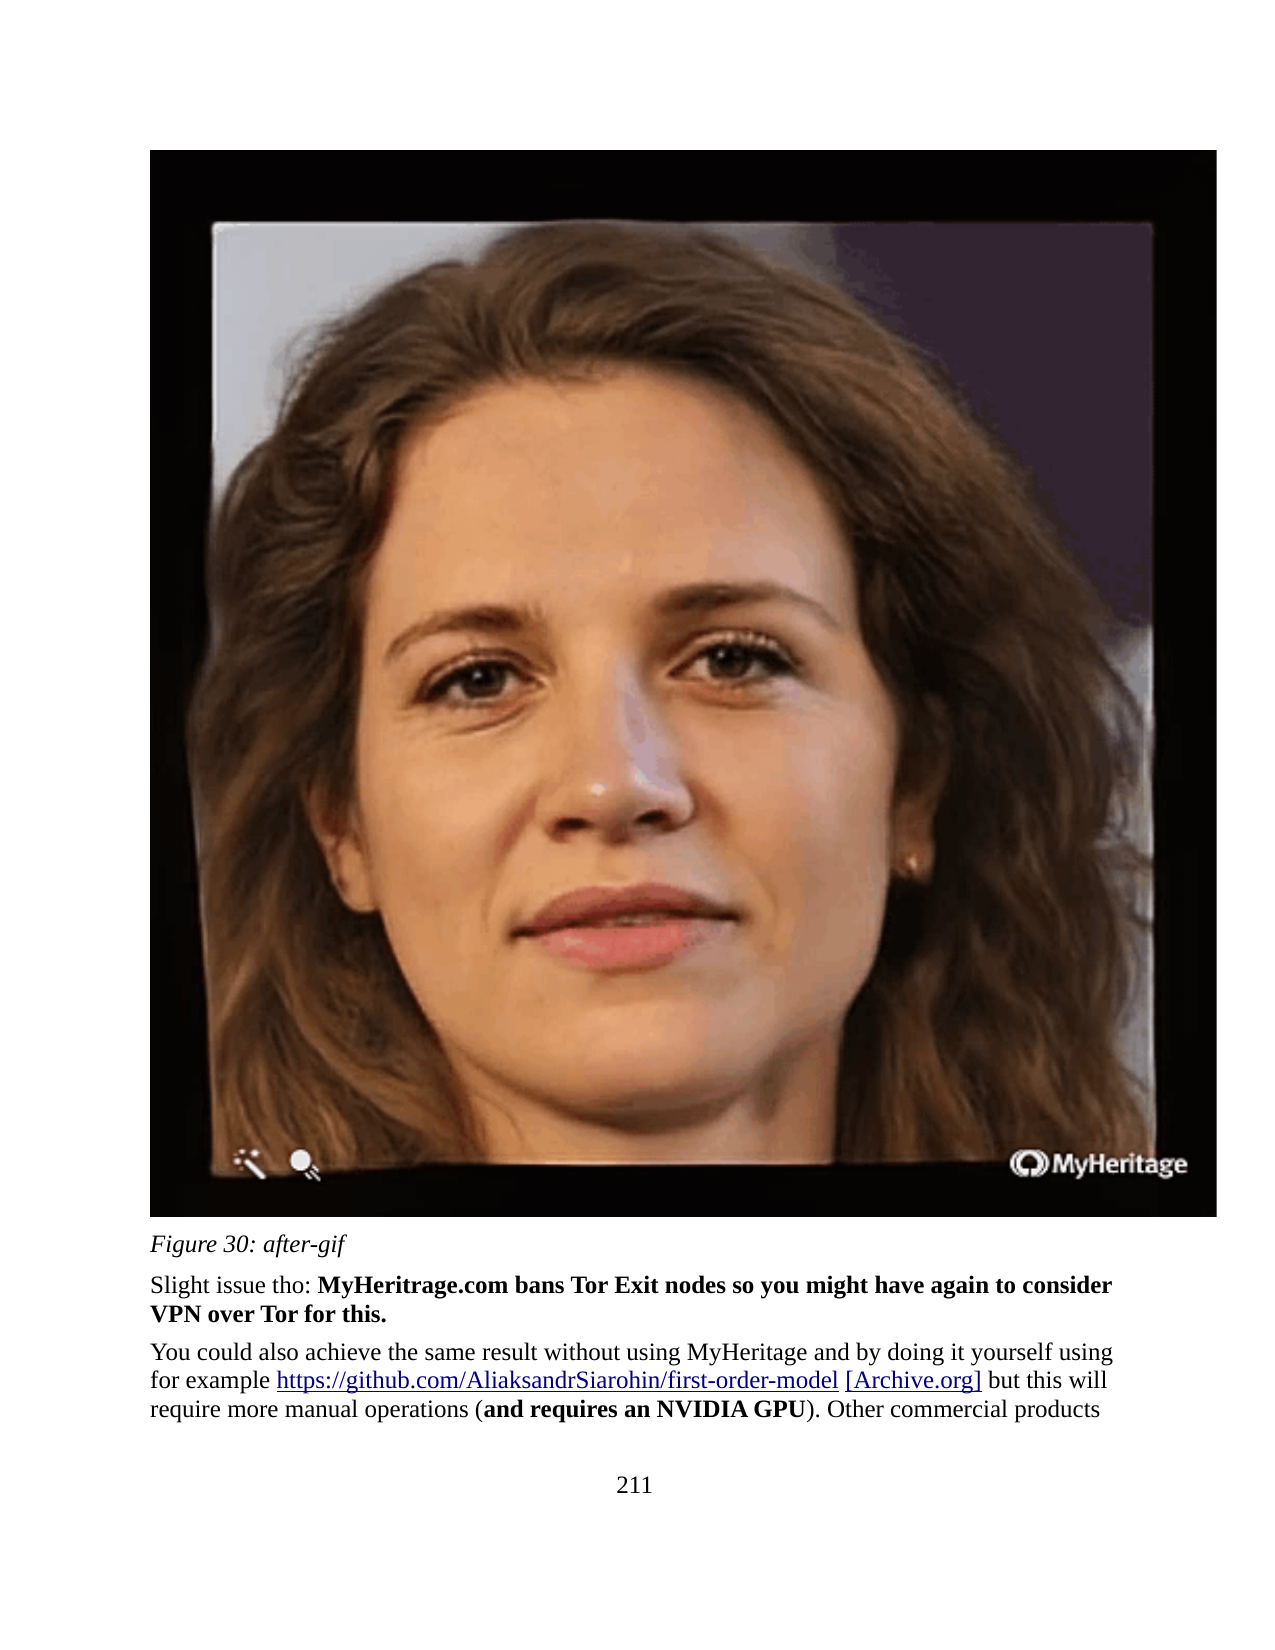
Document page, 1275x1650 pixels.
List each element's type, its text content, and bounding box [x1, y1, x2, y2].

picture [150, 150, 1217, 1217]
text Slight issue tho: MyHeritrage.com bans Tor Exit nodes so you might have again to consider VPN over Tor for this. [150, 1270, 1125, 1328]
text Figure 30: after-gif [150, 1229, 1125, 1258]
text You could also achieve the same result without using MyHeritage and by doing it yourself using for example https://github.com/AliaksandrSiarohin/first-order-model [Archive.org] but this will require more manual operations (and requires an NVIDIA GPU). Other commercial products [150, 1337, 1125, 1423]
